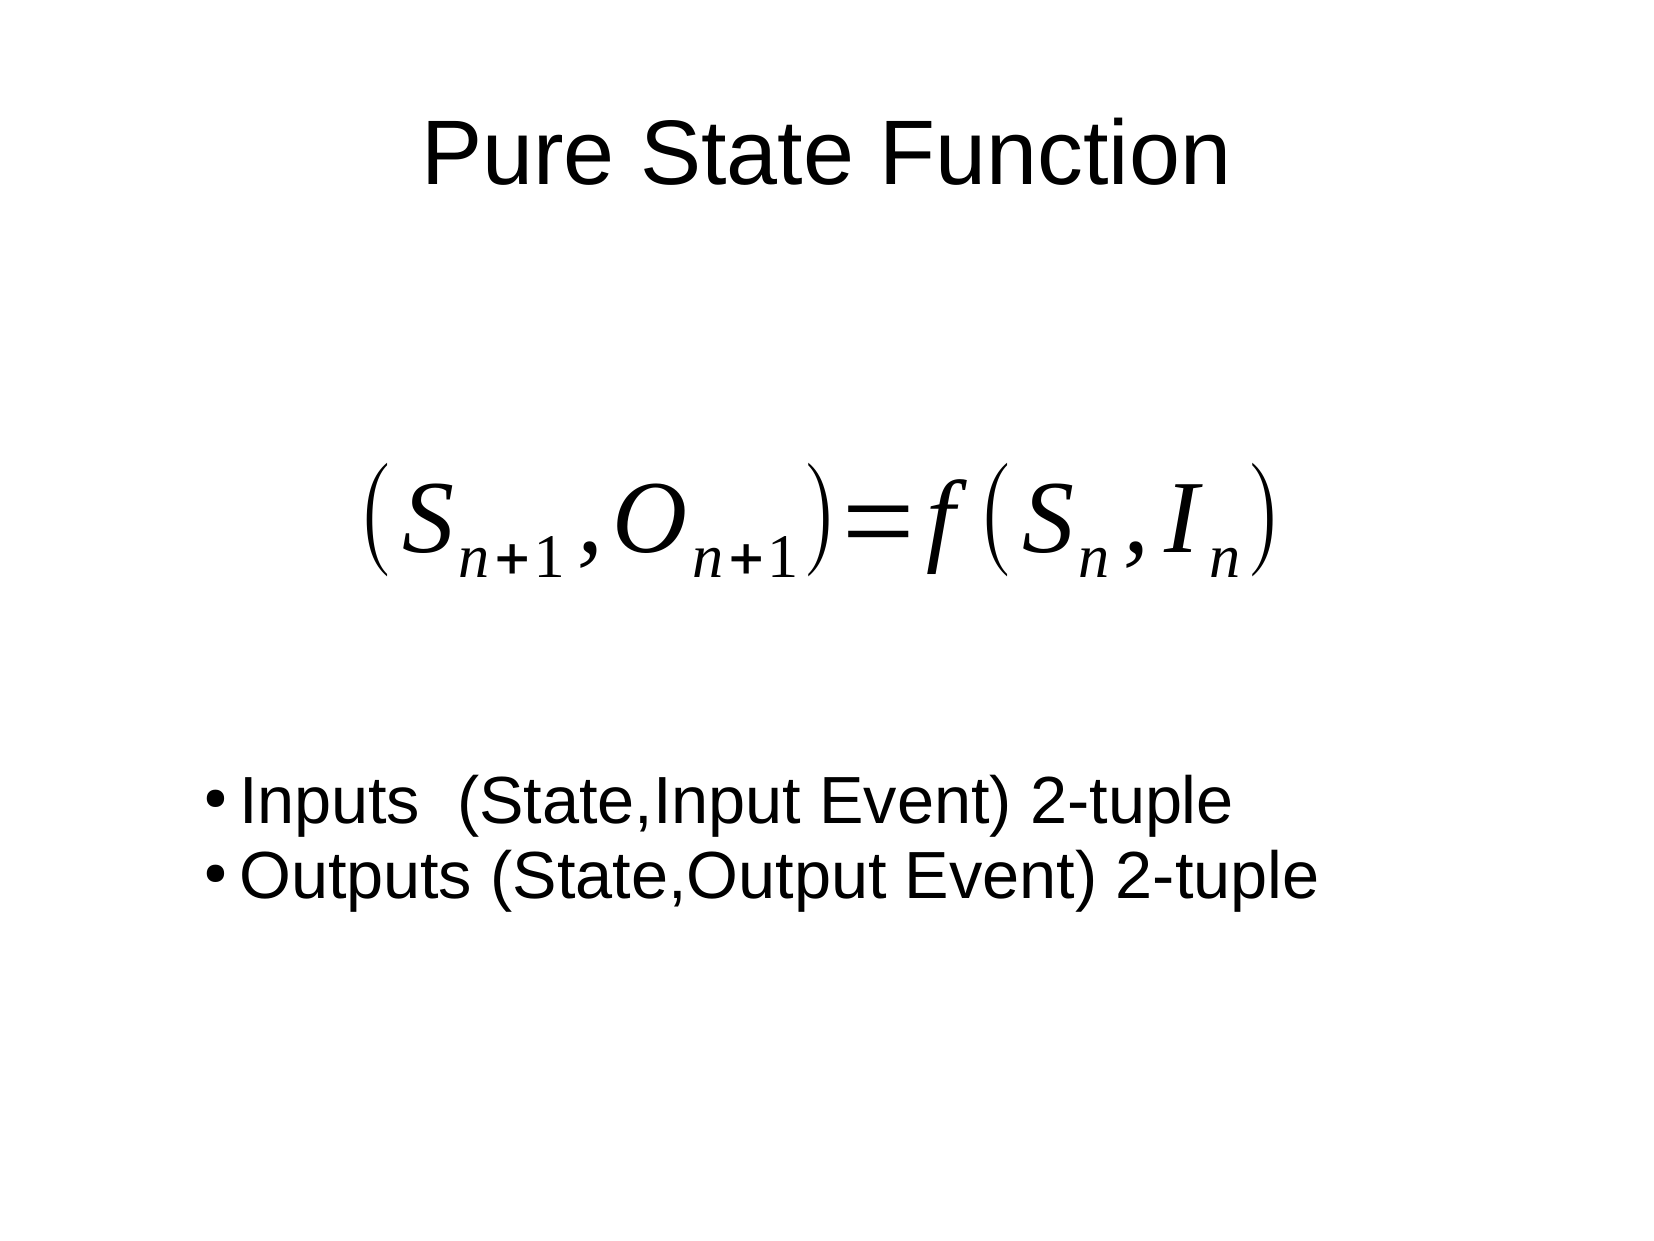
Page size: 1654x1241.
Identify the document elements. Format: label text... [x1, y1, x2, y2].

title Pure State Function [82, 49, 1571, 257]
chart [271, 457, 1288, 591]
text_box Inputs (State,Input Event) 2-tuple Outputs (State,Output Event) 2-tuple [188, 755, 1501, 1063]
